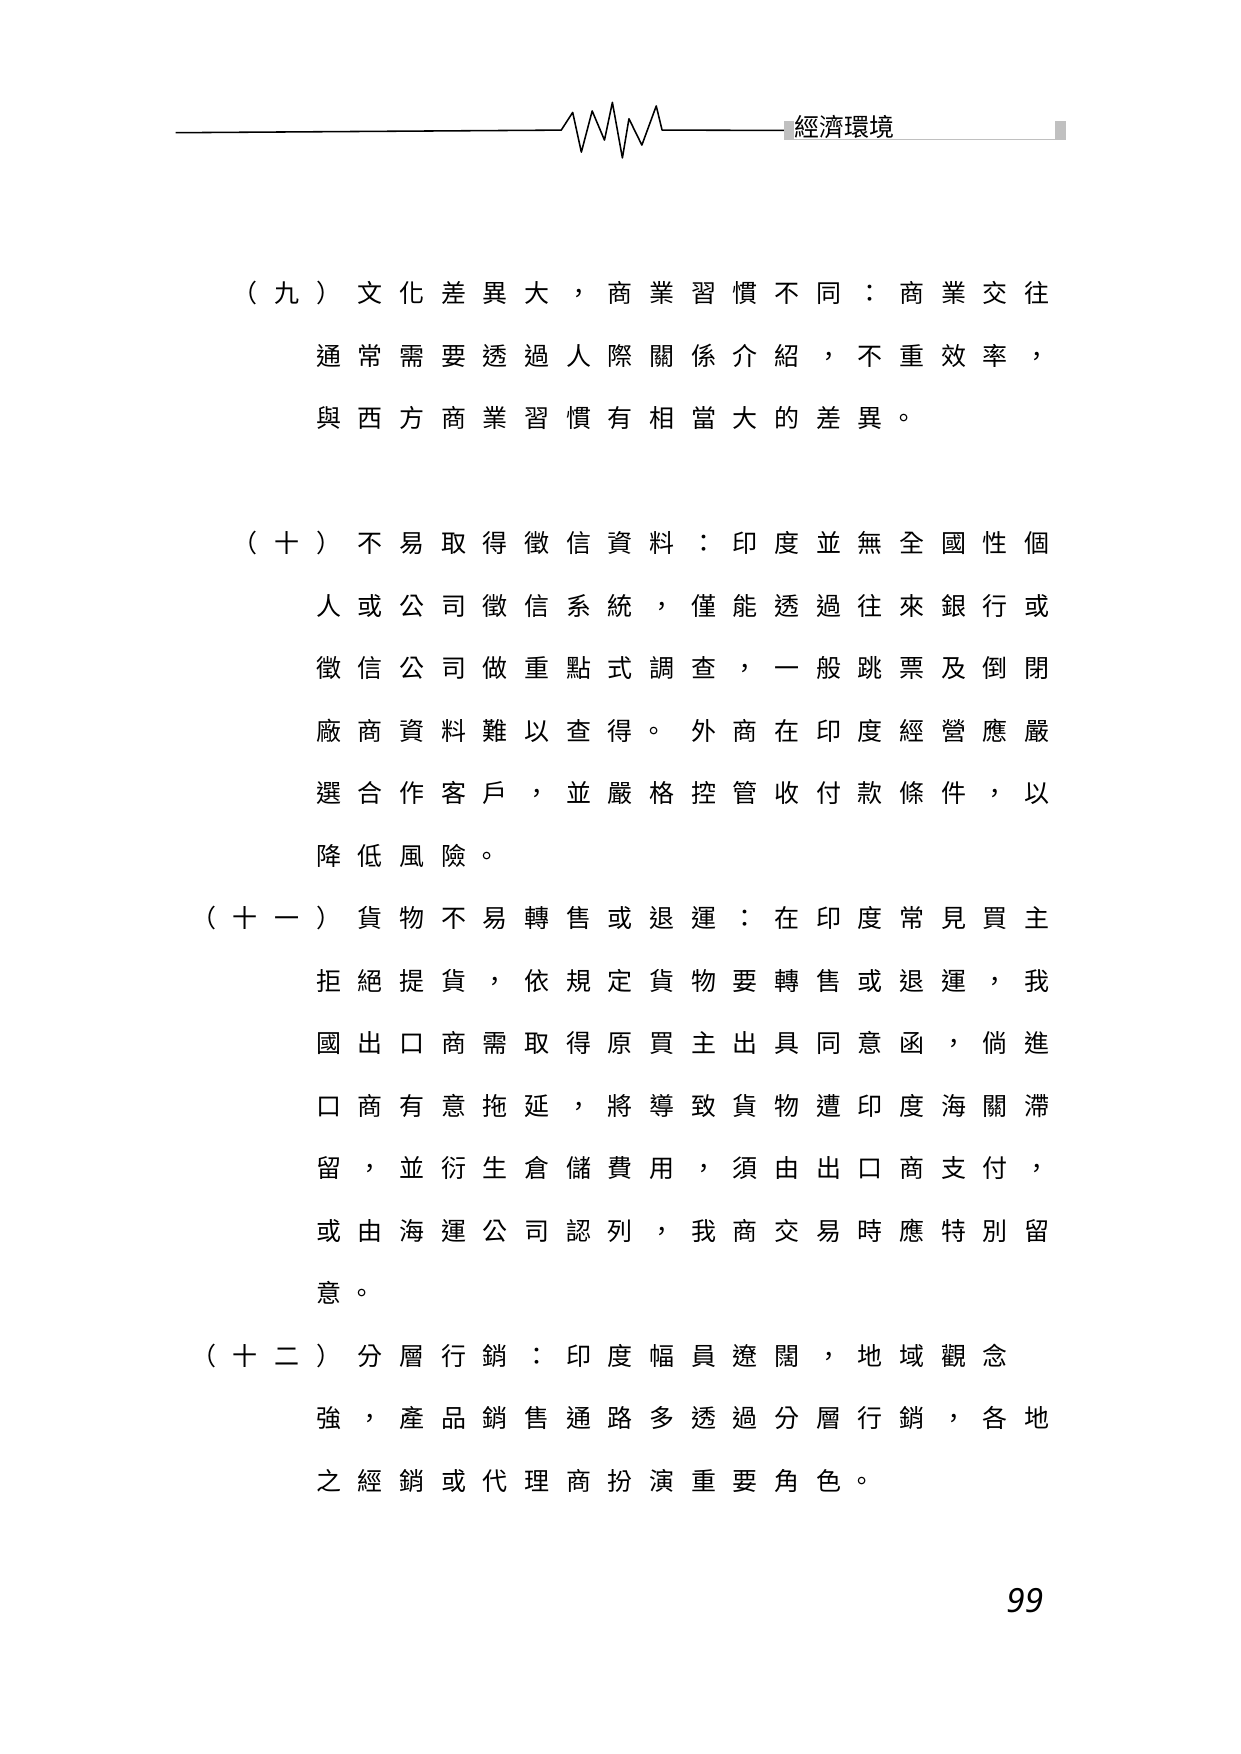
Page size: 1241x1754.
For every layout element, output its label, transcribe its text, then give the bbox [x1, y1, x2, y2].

text （九）文化差異大，商業習慣不同：商業交往通常需要透過人際關係介紹，不重效率，與西方商業習慣有相當大的差異。 [207, 250, 1058, 438]
text （十二）分層行銷：印度幅員遼闊，地域觀念強，產品銷售通路多透過分層行銷，各地之經銷或代理商扮演重要角色。 [183, 1313, 1058, 1500]
text （十）不易取得徵信資料：印度並無全國性個人或公司徵信系統，僅能透過往來銀行或徵信公司做重點式調查，一般跳票及倒閉廠商資料難以查得。外商在印度經營應嚴選合作客戶，並嚴格控管收付款條件，以降低風險。 [207, 500, 1058, 875]
text （十一）貨物不易轉售或退運：在印度常見買主拒絕提貨，依規定貨物要轉售或退運，我國出口商需取得原買主出具同意函，倘進口商有意拖延，將導致貨物遭印度海關滯留，並衍生倉儲費用，須由出口商支付，或由海運公司認列，我商交易時應特別留意。 [183, 875, 1058, 1313]
